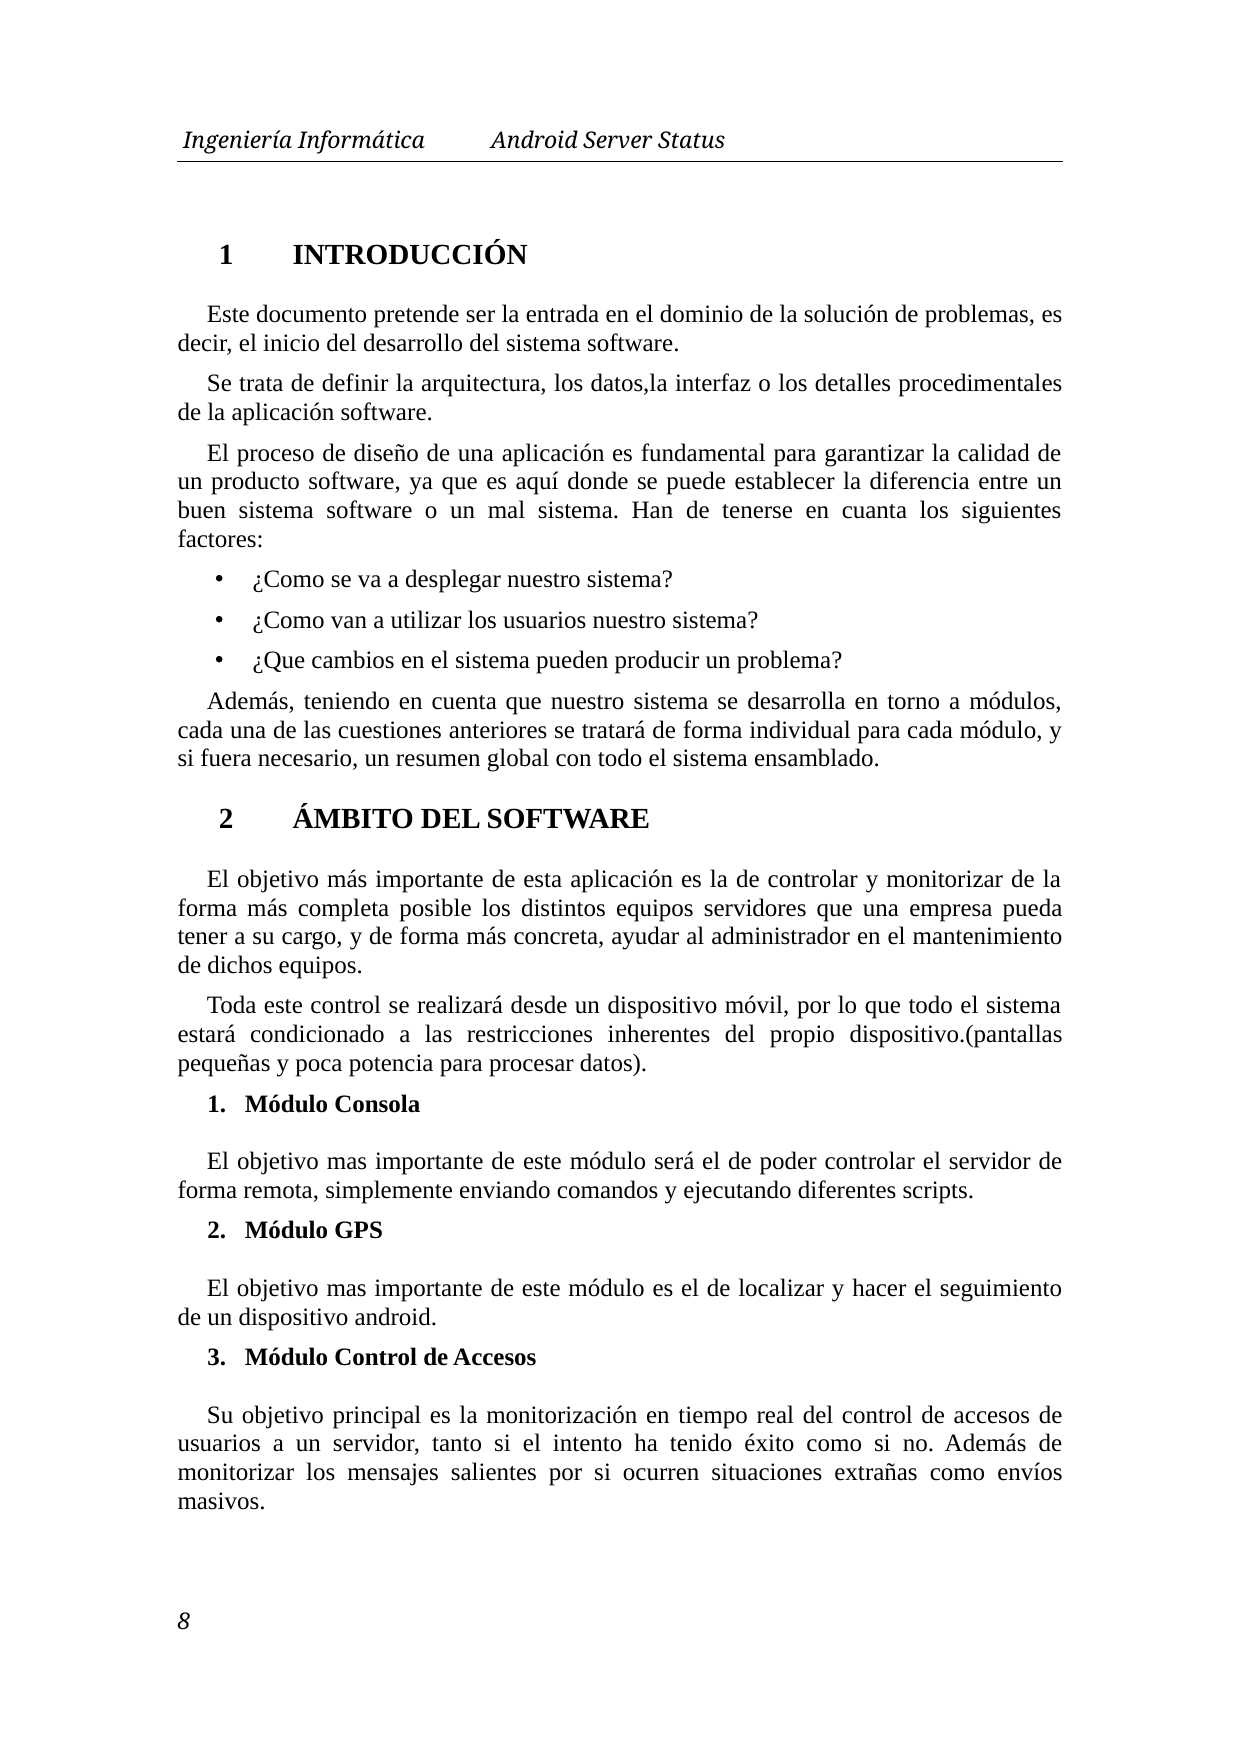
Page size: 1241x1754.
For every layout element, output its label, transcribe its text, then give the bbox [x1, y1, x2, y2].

text Se trata de definir la arquitectura, los datos,la interfaz o los detalles procedimentales de la aplicación software. [177, 368, 1063, 426]
text El proceso de diseño de una aplicación es fundamental para garantizar la calidad de un producto software, ya que es aquí donde se puede establecer la diferencia entre un buen sistema software o un mal sistema. Han de tenerse en cuanta los siguientes factores: [177, 438, 1063, 553]
list ¿Como van a utilizar los usuarios nuestro sistema? [215, 605, 1063, 634]
text El objetivo mas importante de este módulo es el de localizar y hacer el seguimiento de un dispositivo android. [177, 1273, 1063, 1330]
text Su objetivo principal es la monitorización en tiempo real del control de accesos de usuarios a un servidor, tanto si el intento ha tenido éxito como si no. Además de monitorizar los mensajes salientes por si ocurren situaciones extrañas como envíos masivos. [177, 1400, 1063, 1515]
text El objetivo mas importante de este módulo será el de poder controlar el servidor de forma remota, simplemente enviando comandos y ejecutando diferentes scripts. [177, 1146, 1063, 1204]
list Módulo GPS [207, 1215, 1063, 1244]
subtitle Introducción [218, 237, 1063, 270]
list Módulo Consola [207, 1089, 1063, 1117]
subtitle Ámbito del software [218, 802, 1063, 835]
list ¿Que cambios en el sistema pueden producir un problema? [215, 645, 1063, 674]
text El objetivo más importante de esta aplicación es la de controlar y monitorizar de la forma más completa posible los distintos equipos servidores que una empresa pueda tener a su cargo, y de forma más concreta, ayudar al administrador en el mantenimiento de dichos equipos. [177, 864, 1063, 979]
text Toda este control se realizará desde un dispositivo móvil, por lo que todo el sistema estará condicionado a las restricciones inherentes del propio dispositivo.(pantallas pequeñas y poca potencia para procesar datos). [177, 991, 1063, 1077]
list Módulo Control de Accesos [207, 1342, 1063, 1371]
list ¿Como se va a desplegar nuestro sistema? [215, 564, 1063, 593]
text Este documento pretende ser la entrada en el dominio de la solución de problemas, es decir, el inicio del desarrollo del sistema software. [177, 299, 1063, 357]
text Además, teniendo en cuenta que nuestro sistema se desarrolla en torno a módulos, cada una de las cuestiones anteriores se tratará de forma individual para cada módulo, y si fuera necesario, un resumen global con todo el sistema ensamblado. [177, 686, 1063, 772]
